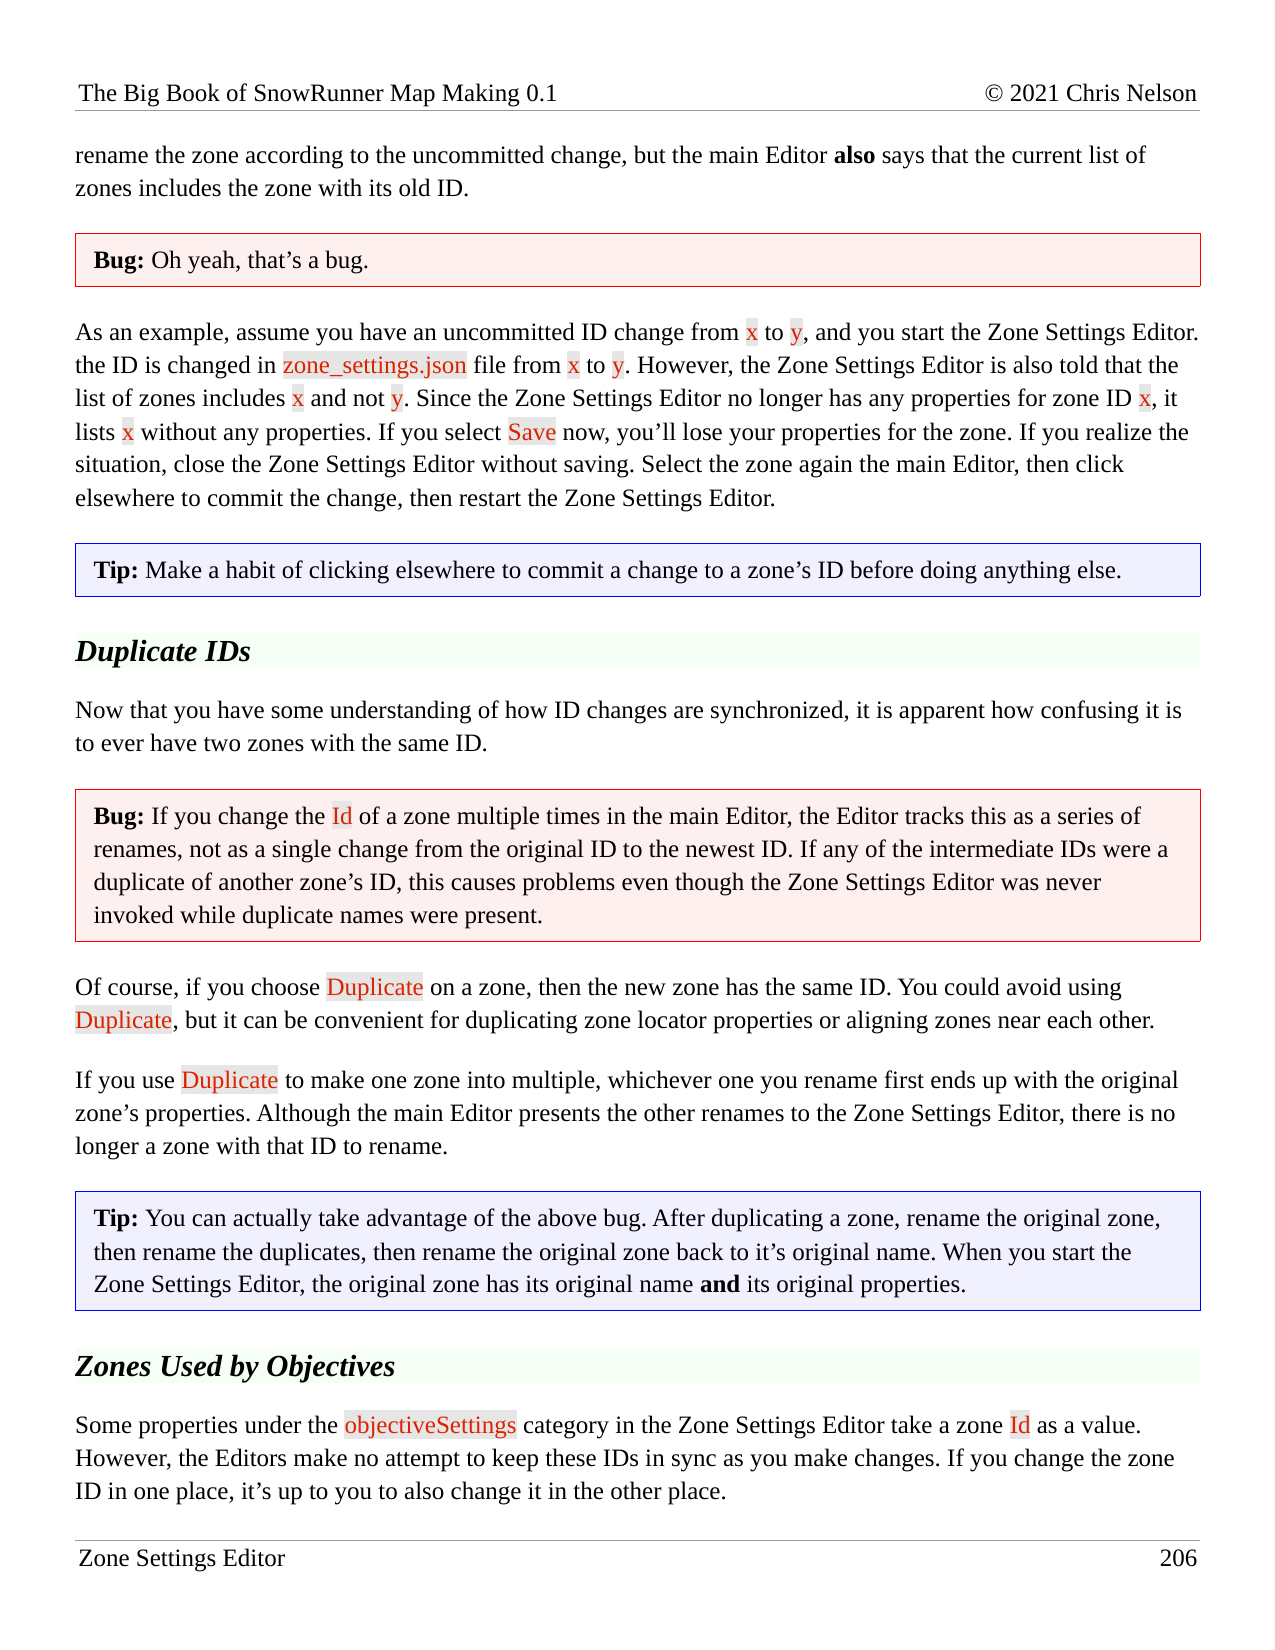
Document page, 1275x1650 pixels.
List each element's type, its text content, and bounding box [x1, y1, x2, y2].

list Make a habit of clicking elsewhere to commit a change to a zone’s ID before doing anything else. [76, 544, 1200, 596]
subtitle Duplicate IDs [75, 633, 1200, 668]
list If you change the Id of a zone multiple times in the main Editor, the Editor tracks this as a series of renames, not as a single change from the original ID to the newest ID. If any of the intermediate IDs were a duplicate of another zone’s ID, this causes problems even though the Zone Settings Editor was never invoked while duplicate names were present. [76, 790, 1200, 941]
text Of course, if you choose Duplicate on a zone, then the new zone has the same ID. You could avoid using Duplicate, but it can be convenient for duplicating zone locator properties or aligning zones near each other. [75, 972, 1200, 1034]
text Some properties under the objectiveSettings category in the Zone Settings Editor take a zone Id as a value. However, the Editors make no attempt to keep these IDs in sync as you make changes. If you change the zone ID in one place, it’s up to you to also change it in the other place. [75, 1410, 1200, 1505]
list Oh yeah, that’s a bug. [76, 234, 1200, 286]
text If you use Duplicate to make one zone into multiple, whichever one you rename first ends up with the original zone’s properties. Although the main Editor presents the other renames to the Zone Settings Editor, there is no longer a zone with that ID to rename. [75, 1065, 1200, 1160]
text As an example, assume you have an uncommitted ID change from x to y, and you start the Zone Settings Editor. the ID is changed in zone_settings.json file from x to y. However, the Zone Settings Editor is also told that the list of zones includes x and not y. Since the Zone Settings Editor no longer has any properties for zone ID x, it lists x without any properties. If you select Save now, you’ll lose your properties for the zone. If you realize the situation, close the Zone Settings Editor without saving. Select the zone again the main Editor, then click elsewhere to commit the change, then restart the Zone Settings Editor. [75, 317, 1200, 511]
text rename the zone according to the uncommitted change, but the main Editor also says that the current list of zones includes the zone with its old ID. [75, 140, 1200, 202]
subtitle Zones Used by Objectives [75, 1348, 1200, 1383]
list You can actually take advantage of the above bug. After duplicating a zone, rename the original zone, then rename the duplicates, then rename the original zone back to it’s original name. When you start the Zone Settings Editor, the original zone has its original name and its original properties. [76, 1192, 1200, 1310]
text Now that you have some understanding of how ID changes are synchronized, it is apparent how confusing it is to ever have two zones with the same ID. [75, 696, 1200, 757]
